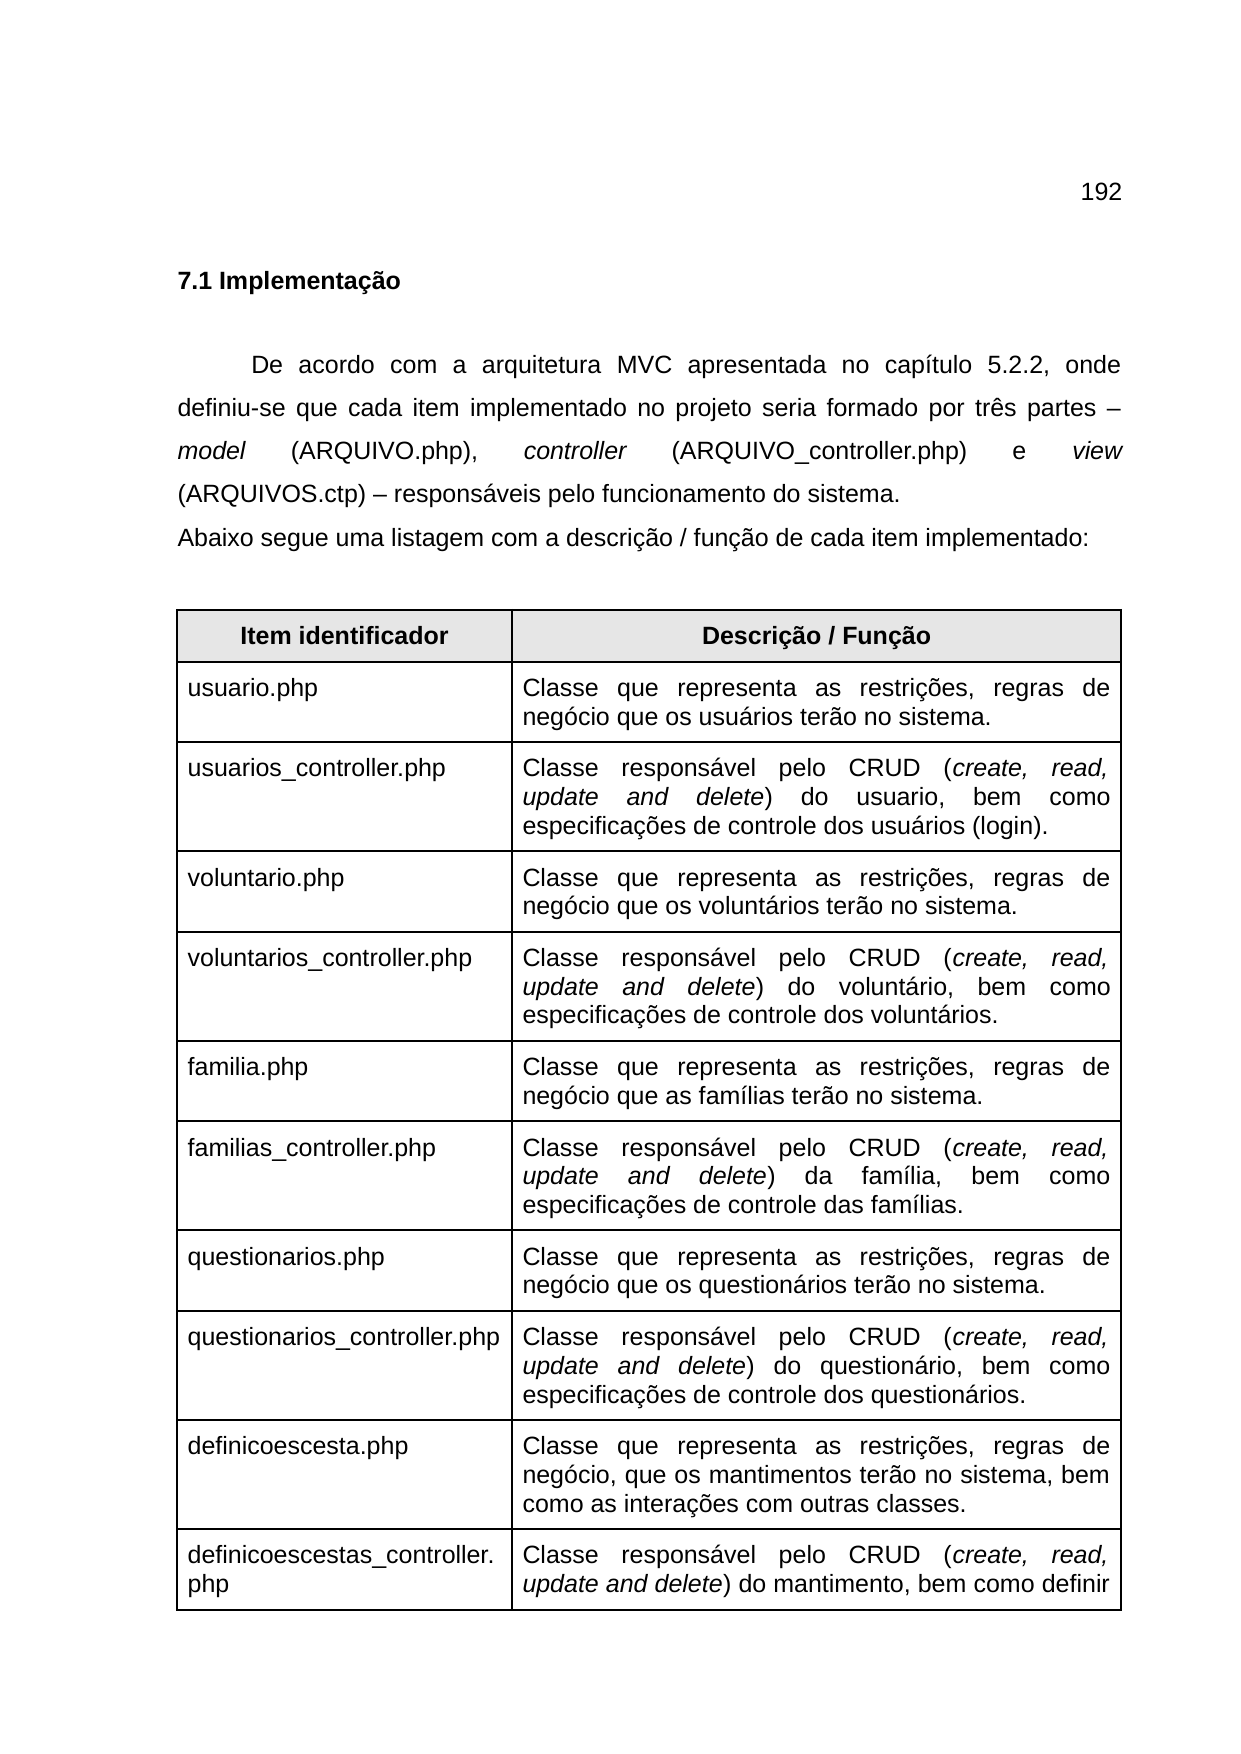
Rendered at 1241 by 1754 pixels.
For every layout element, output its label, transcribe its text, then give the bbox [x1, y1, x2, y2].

table_cell usuario.php [178, 663, 511, 741]
text De acordo com a arquitetura MVC apresentada no capítulo 5.2.2, onde definiu-se que cada item implementado no projeto seria formado por três partes – model (ARQUIVO.php), controller (ARQUIVO_controller.php) e view (ARQUIVOS.ctp) – responsáveis pelo funcionamento do sistema. [177, 350, 1122, 508]
table_cell definicoescestas_controller.php [178, 1530, 511, 1608]
table_cell Classe responsável pelo CRUD (create, read, update and delete) do questionário, bem como especificações de controle dos questionários. [513, 1312, 1120, 1419]
table_cell Classe responsável pelo CRUD (create, read, update and delete) do usuario, bem como especificações de controle dos usuários (login). [513, 743, 1120, 850]
table_cell definicoescesta.php [178, 1421, 511, 1528]
table_cell usuarios_controller.php [178, 743, 511, 850]
table_cell Classe responsável pelo CRUD (create, read, update and delete) da família, bem como especificações de controle das famílias. [513, 1122, 1120, 1229]
table_cell questionarios_controller.php [178, 1312, 511, 1419]
table_cell Classe responsável pelo CRUD (create, read, update and delete) do voluntário, bem como especificações de controle dos voluntários. [513, 933, 1120, 1040]
table_header Item identificador [178, 611, 511, 661]
table_cell Classe que representa as restrições, regras de negócio que os voluntários terão no sistema. [513, 852, 1120, 931]
table_cell Classe responsável pelo CRUD (create, read, update and delete) do mantimento, bem como definir [513, 1530, 1120, 1608]
table_cell familia.php [178, 1042, 511, 1120]
table_cell Classe que representa as restrições, regras de negócio que as famílias terão no sistema. [513, 1042, 1120, 1120]
text Abaixo segue uma listagem com a descrição / função de cada item implementado: [177, 523, 1122, 551]
table_header Descrição / Função [513, 611, 1120, 661]
table_cell Classe que representa as restrições, regras de negócio que os usuários terão no sistema. [513, 663, 1120, 741]
table_cell Classe que representa as restrições, regras de negócio, que os mantimentos terão no sistema, bem como as interações com outras classes. [513, 1421, 1120, 1528]
table_cell Classe que representa as restrições, regras de negócio que os questionários terão no sistema. [513, 1231, 1120, 1310]
subtitle 7.1 Implementação [177, 266, 1122, 294]
table_cell voluntario.php [178, 852, 511, 931]
table_cell familias_controller.php [178, 1122, 511, 1229]
table_cell questionarios.php [178, 1231, 511, 1310]
table_cell voluntarios_controller.php [178, 933, 511, 1040]
